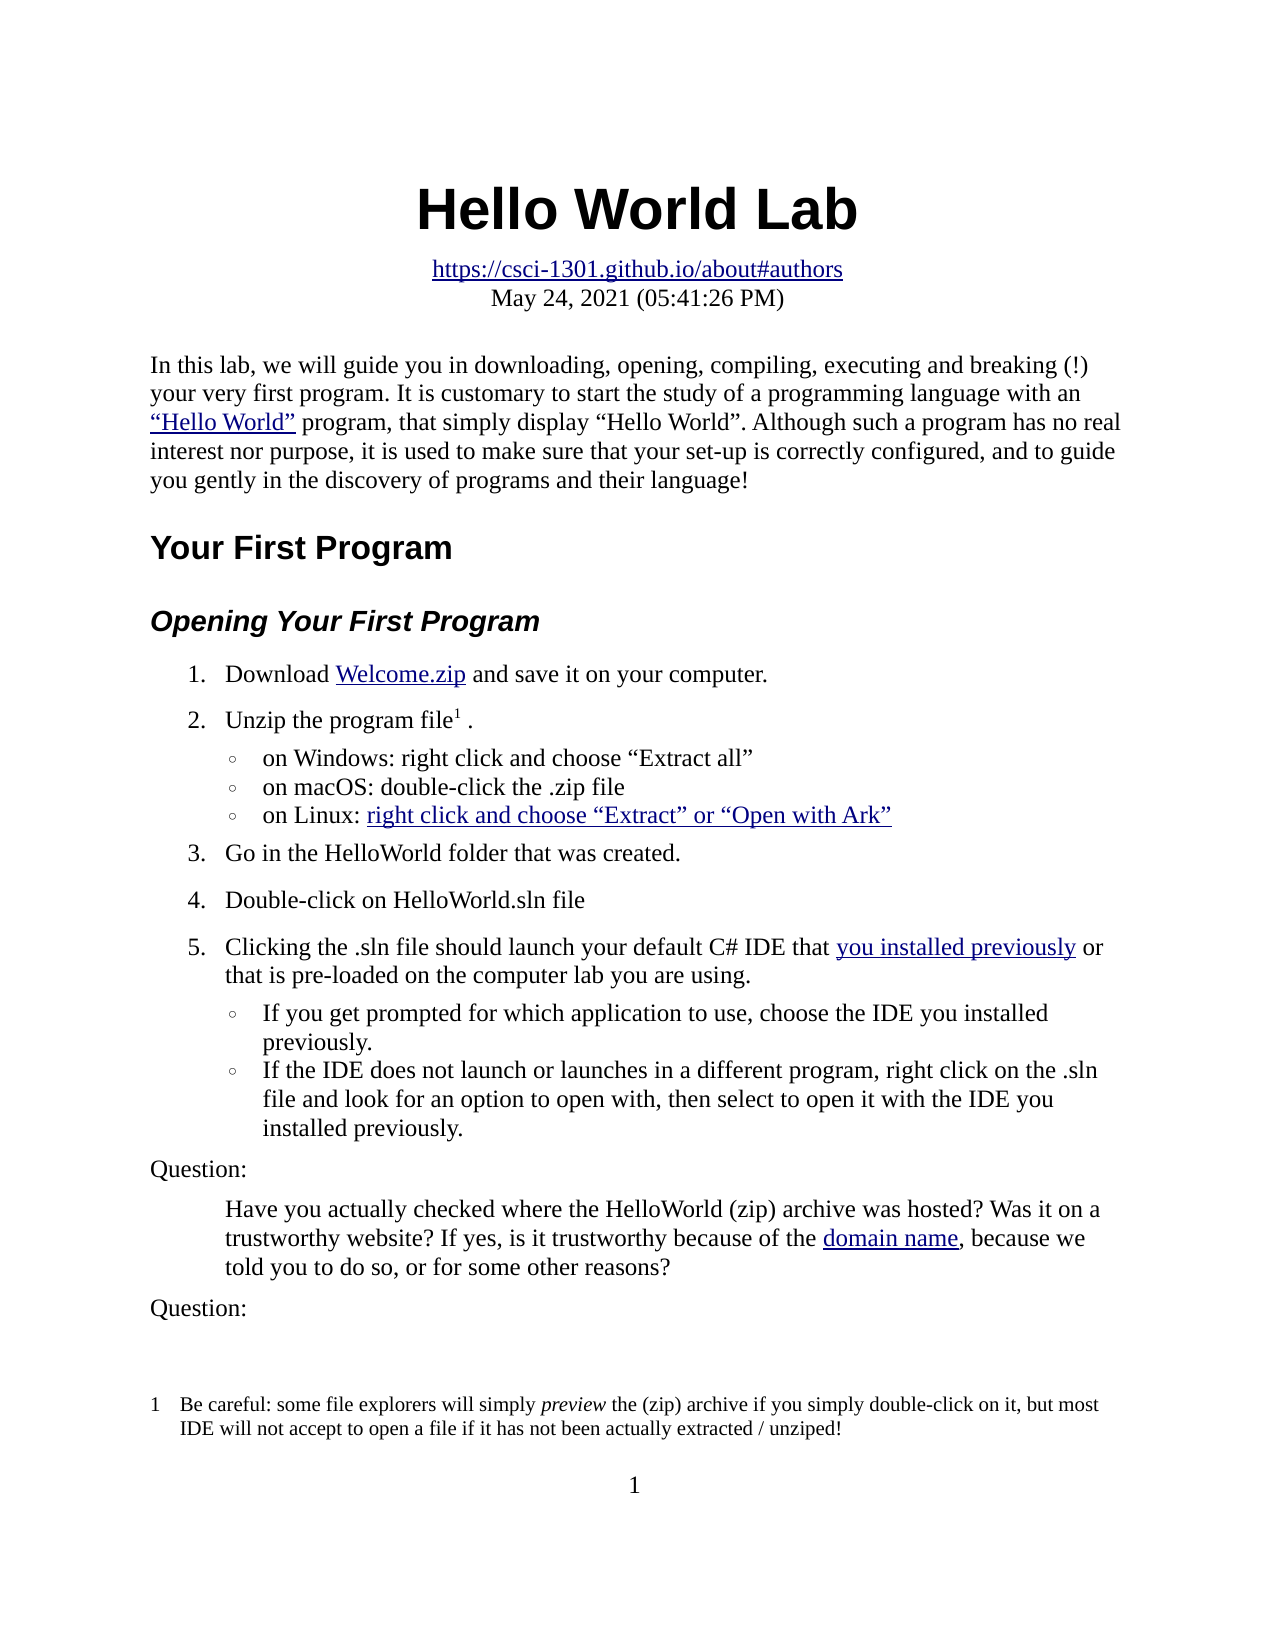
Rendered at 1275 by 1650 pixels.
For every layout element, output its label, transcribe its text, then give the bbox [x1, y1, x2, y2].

text May 24, 2021 (05:41:26 PM) [150, 283, 1125, 312]
text Have you actually checked where the HelloWorld (zip) archive was hosted? Was it on a trustworthy website? If yes, is it trustworthy because of the domain name, because we told you to do so, or for some other reasons? [225, 1194, 1125, 1281]
list If you get prompted for which application to use, choose the IDE you installed previously. [225, 998, 1125, 1056]
text In this lab, we will guide you in downloading, opening, compiling, executing and breaking (!) your very first program. It is customary to start the study of a programming language with an “Hello World” program, that simply display “Hello World”. Although such a program has no real interest nor purpose, it is used to make sure that your set-up is correctly configured, and to guide you gently in the discovery of programs and their language! [150, 350, 1125, 493]
list on macOS: double-click the .zip file [225, 772, 1125, 801]
text Question: [150, 1293, 1125, 1321]
title Hello World Lab [150, 175, 1125, 242]
subtitle Opening Your First Program [150, 604, 1125, 637]
list Unzip the program file . [187, 705, 1125, 734]
list Clicking the .sln file should launch your default C# IDE that you installed previously or that is pre-loaded on the computer lab you are using. [187, 932, 1125, 989]
text Question: [150, 1154, 1125, 1182]
list Double-click on HelloWorld.sln file [187, 885, 1125, 914]
list Be careful: some file explorers will simply preview the (zip) archive if you simply double-click on it, but most IDE will not accept to open a file if it has not been actually extracted / unziped! [150, 1392, 1125, 1440]
list Download Welcome.zip and save it on your computer. [187, 659, 1125, 687]
text https://csci-1301.github.io/about#authors [150, 254, 1125, 283]
list Go in the HelloWorld folder that was created. [187, 838, 1125, 867]
subtitle Your First Program [150, 527, 1125, 566]
list on Linux: right click and choose “Extract” or “Open with Ark” [225, 801, 1125, 829]
list If the IDE does not launch or launches in a different program, right click on the .sln file and look for an option to open with, then select to open it with the IDE you installed previously. [225, 1056, 1125, 1142]
list on Windows: right click and choose “Extract all” [225, 743, 1125, 772]
